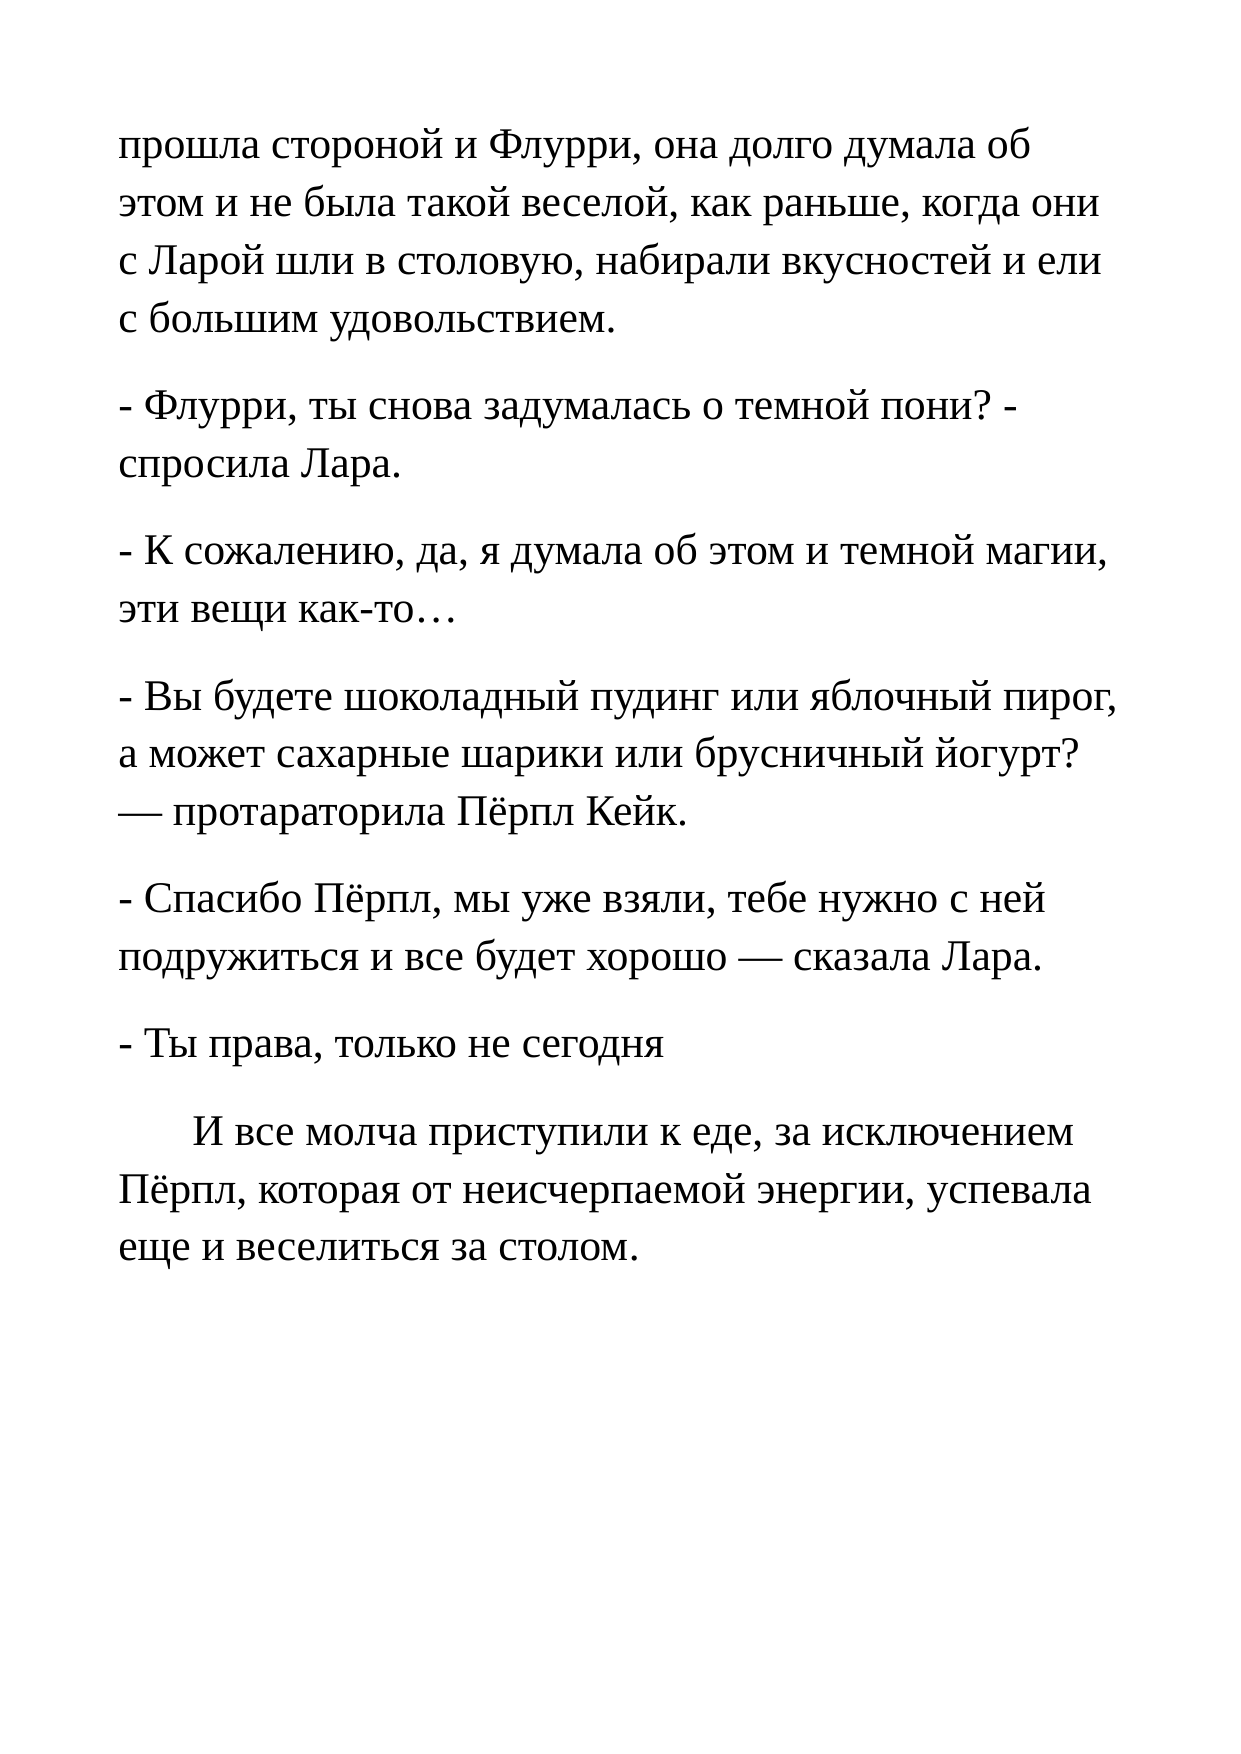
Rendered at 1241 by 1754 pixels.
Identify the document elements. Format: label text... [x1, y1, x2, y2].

text - Ты права, только не сегодня [118, 1017, 1122, 1067]
text - Вы будете шоколадный пудинг или яблочный пирог, а может сахарные шарики или брусничный йогурт? — протараторила Пёрпл Кейк. [118, 669, 1122, 835]
text - Флурри, ты снова задумалась о темной пони? - спросила Лара. [118, 379, 1122, 487]
text - Спасибо Пёрпл, мы уже взяли, тебе нужно с ней подружиться и все будет хорошо — сказала Лара. [118, 872, 1122, 980]
text прошла стороной и Флурри, она долго думала об этом и не была такой веселой, как раньше, когда они с Ларой шли в столовую, набирали вкусностей и ели с большим удовольствием. [118, 118, 1122, 342]
text - К сожалению, да, я думала об этом и темной магии, эти вещи как-то… [118, 524, 1122, 632]
text И все молча приступили к еде, за исключением Пёрпл, которая от неисчерпаемой энергии, успевала еще и веселиться за столом. [118, 1104, 1122, 1270]
